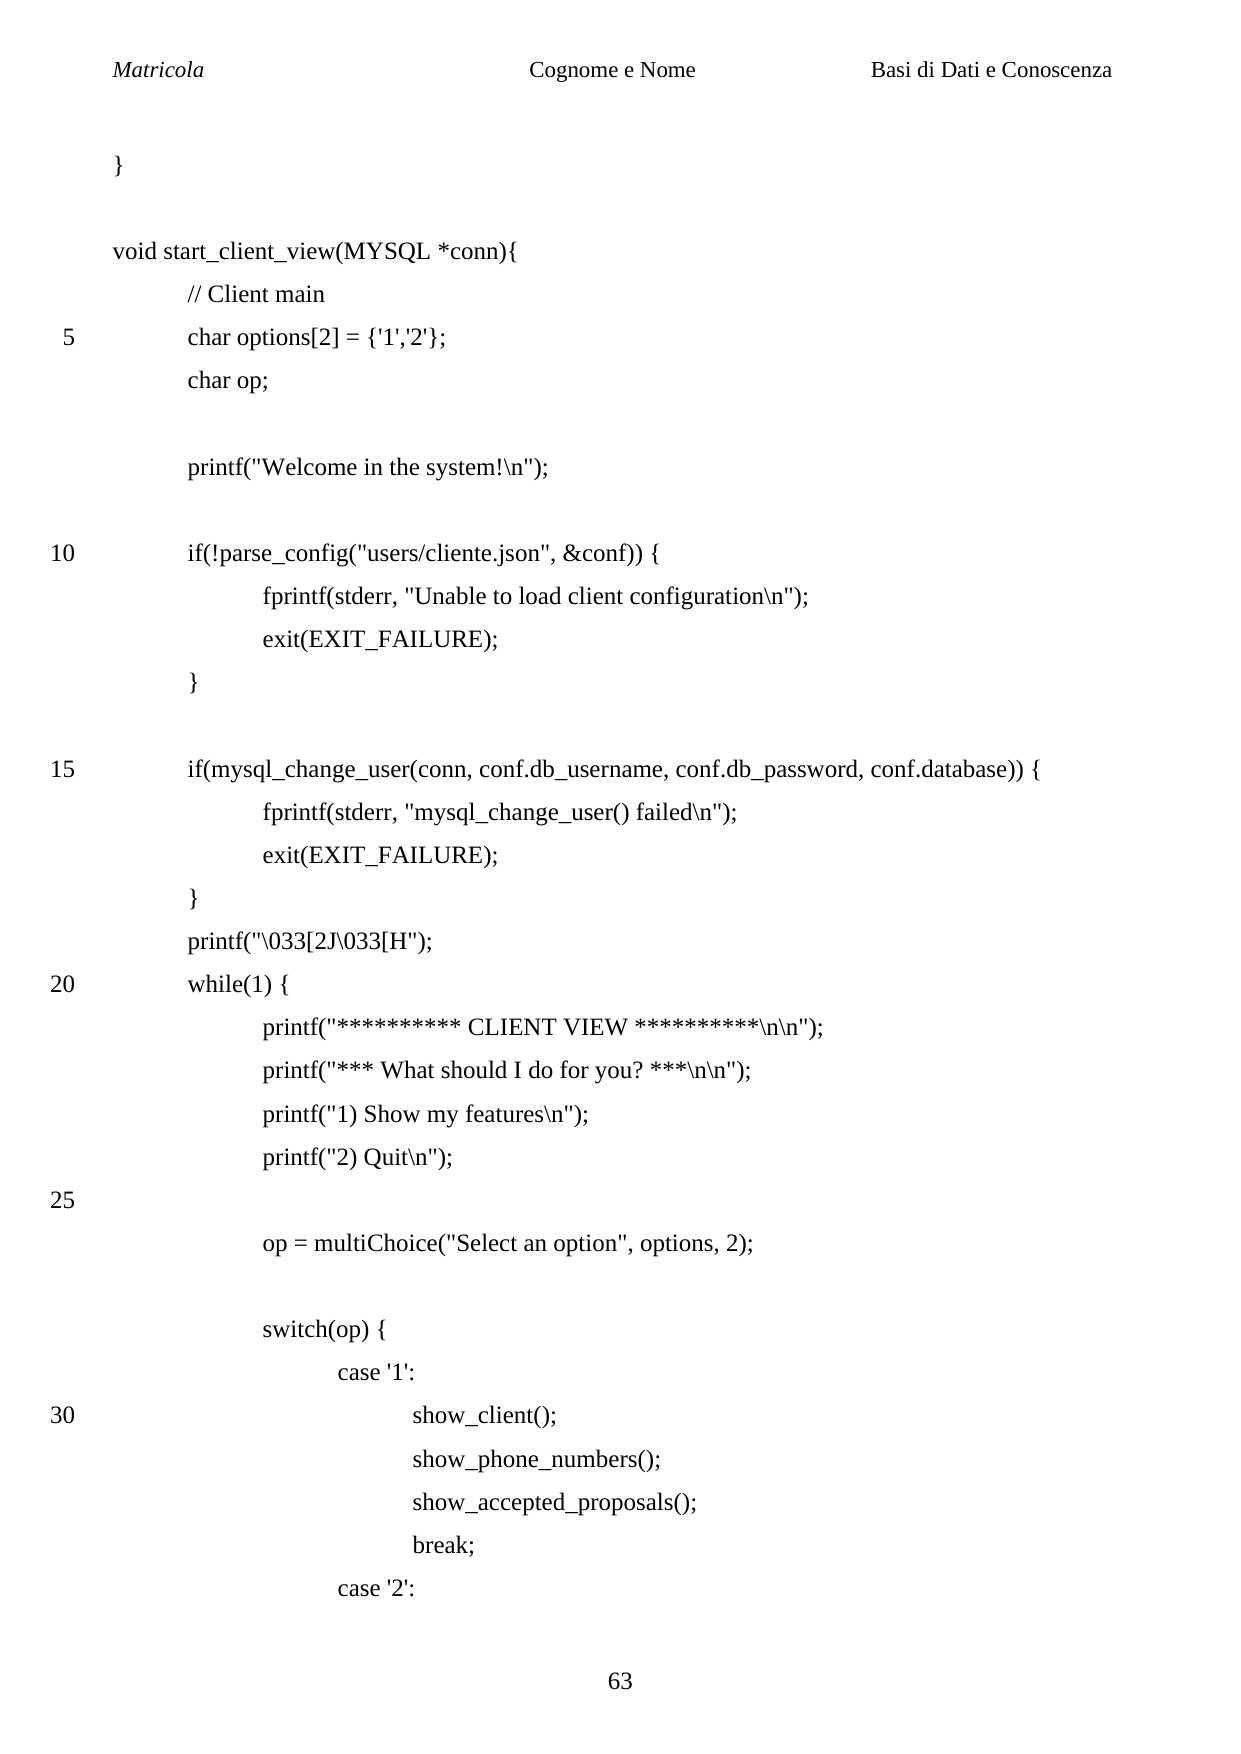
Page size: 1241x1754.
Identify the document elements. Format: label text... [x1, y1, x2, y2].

text while(1) { [112, 969, 1128, 998]
text if(!parse_config("users/cliente.json", &conf)) { [112, 538, 1128, 567]
text switch(op) { [112, 1314, 1128, 1343]
text break; [112, 1530, 1128, 1559]
text case '1': [112, 1357, 1128, 1386]
text printf("Welcome in the system!\n"); [112, 452, 1128, 481]
text } [112, 883, 1128, 912]
text char op; [112, 366, 1128, 394]
text fprintf(stderr, "mysql_change_user() failed\n"); [112, 797, 1128, 826]
text show_accepted_proposals(); [112, 1487, 1128, 1516]
text } [112, 667, 1128, 696]
text case '2': [112, 1573, 1128, 1602]
text fprintf(stderr, "Unable to load client configuration\n"); [112, 581, 1128, 610]
text exit(EXIT_FAILURE); [112, 624, 1128, 653]
text printf("********** CLIENT VIEW **********\n\n"); [112, 1012, 1128, 1041]
text // Client main [112, 279, 1128, 308]
text printf("*** What should I do for you? ***\n\n"); [112, 1056, 1128, 1084]
text show_client(); [112, 1401, 1128, 1429]
text printf("2) Quit\n"); [112, 1142, 1128, 1171]
text void start_client_view(MYSQL *conn){ [112, 236, 1128, 265]
text printf("1) Show my features\n"); [112, 1099, 1128, 1127]
text char options[2] = {'1','2'}; [112, 322, 1128, 351]
text } [112, 150, 1128, 179]
text exit(EXIT_FAILURE); [112, 840, 1128, 869]
text op = multiChoice("Select an option", options, 2); [112, 1228, 1128, 1257]
text show_phone_numbers(); [112, 1444, 1128, 1472]
text if(mysql_change_user(conn, conf.db_username, conf.db_password, conf.database)) { [112, 754, 1128, 782]
text printf("\033[2J\033[H"); [112, 926, 1128, 955]
